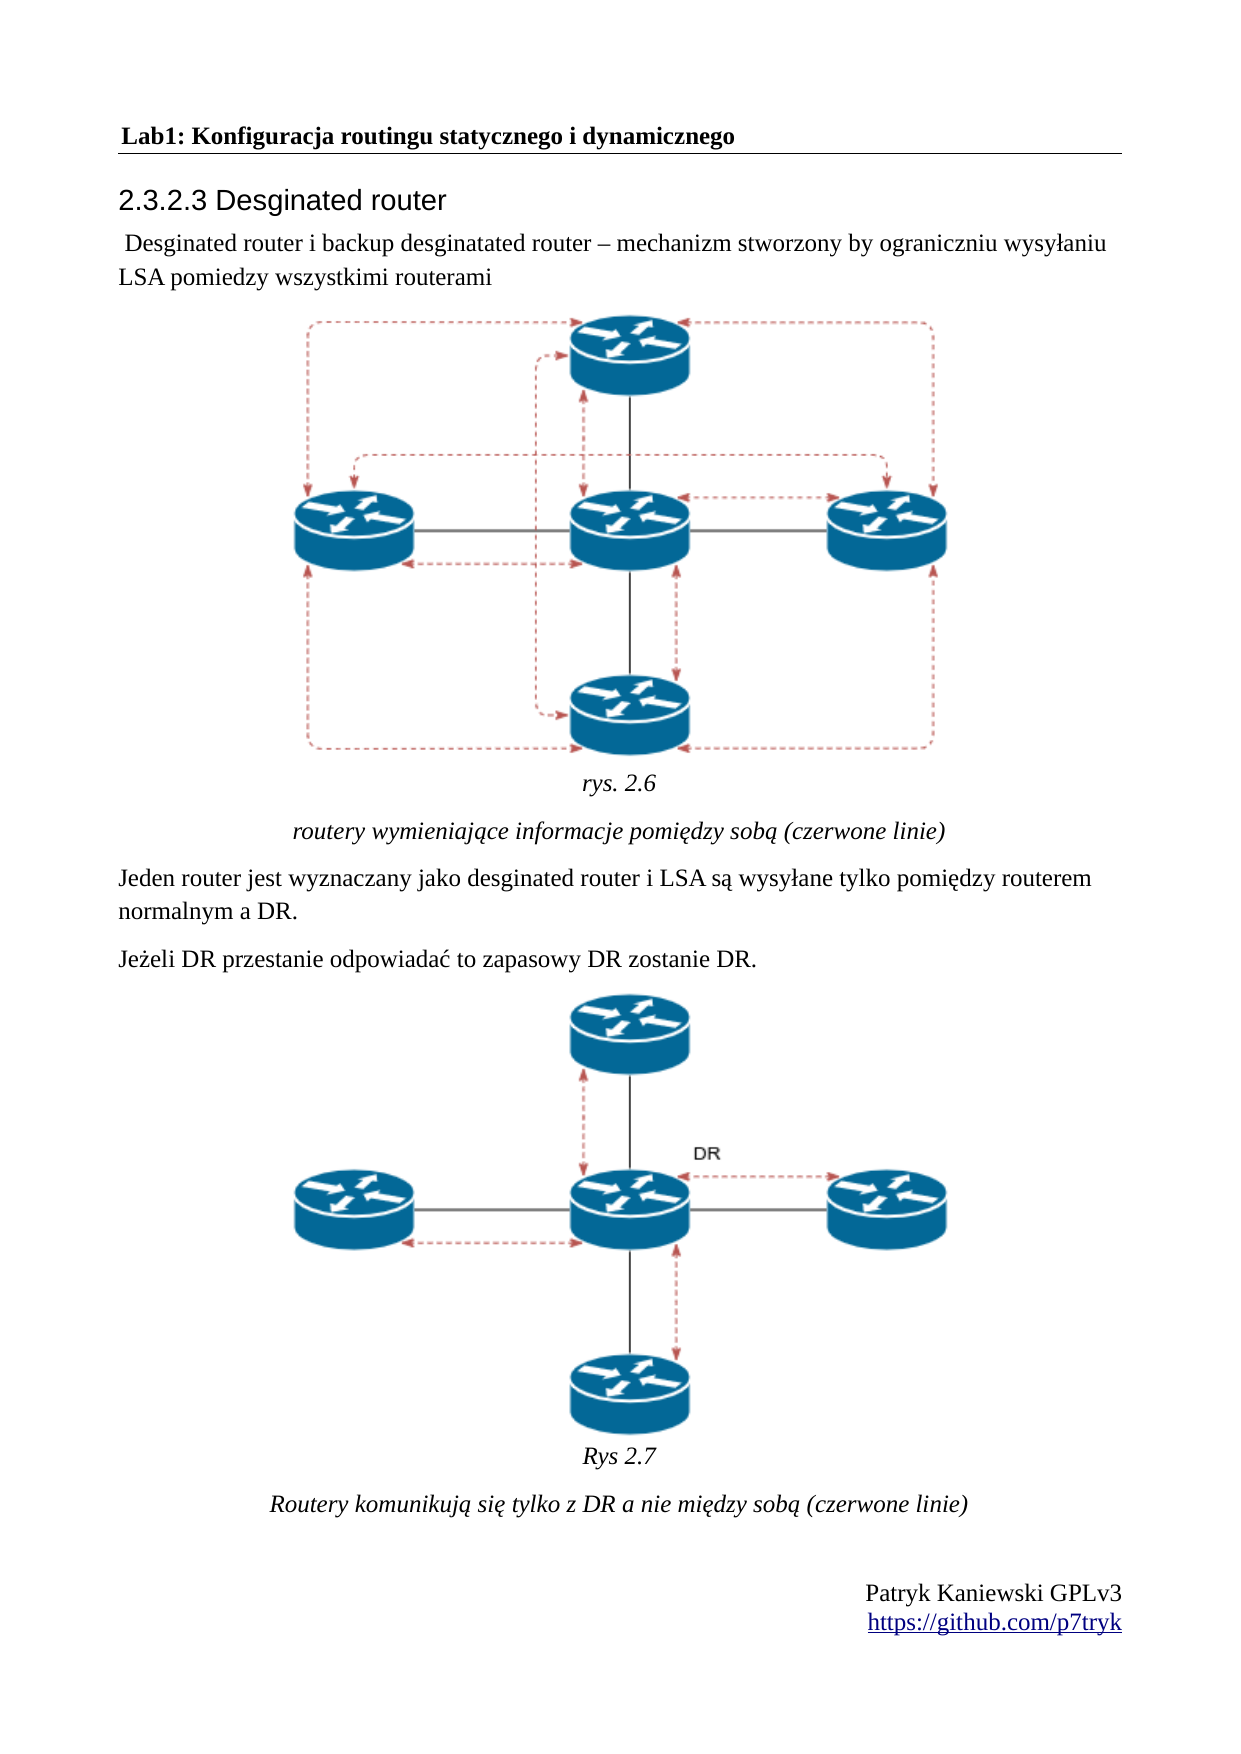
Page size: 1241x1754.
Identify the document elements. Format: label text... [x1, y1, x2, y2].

text rys. 2.6 [118, 764, 1122, 797]
subtitle 2.3.2.3 Desginated router [118, 182, 1122, 216]
picture [292, 309, 949, 764]
picture [292, 991, 949, 1437]
text Rys 2.7 [118, 1437, 1122, 1470]
text routery wymieniające informacje pomiędzy sobą (czerwone linie) [118, 816, 1122, 844]
text Desginated router i backup desginatated router – mechanizm stworzony by ograniczniu wysyłaniu LSA pomiedzy wszystkimi routerami [118, 228, 1122, 290]
text Jeden router jest wyznaczany jako desginated router i LSA są wysyłane tylko pomiędzy routerem normalnym a DR. [118, 863, 1122, 925]
text Routery komunikują się tylko z DR a nie między sobą (czerwone linie) [118, 1489, 1122, 1517]
text Jeżeli DR przestanie odpowiadać to zapasowy DR zostanie DR. [118, 944, 1122, 973]
